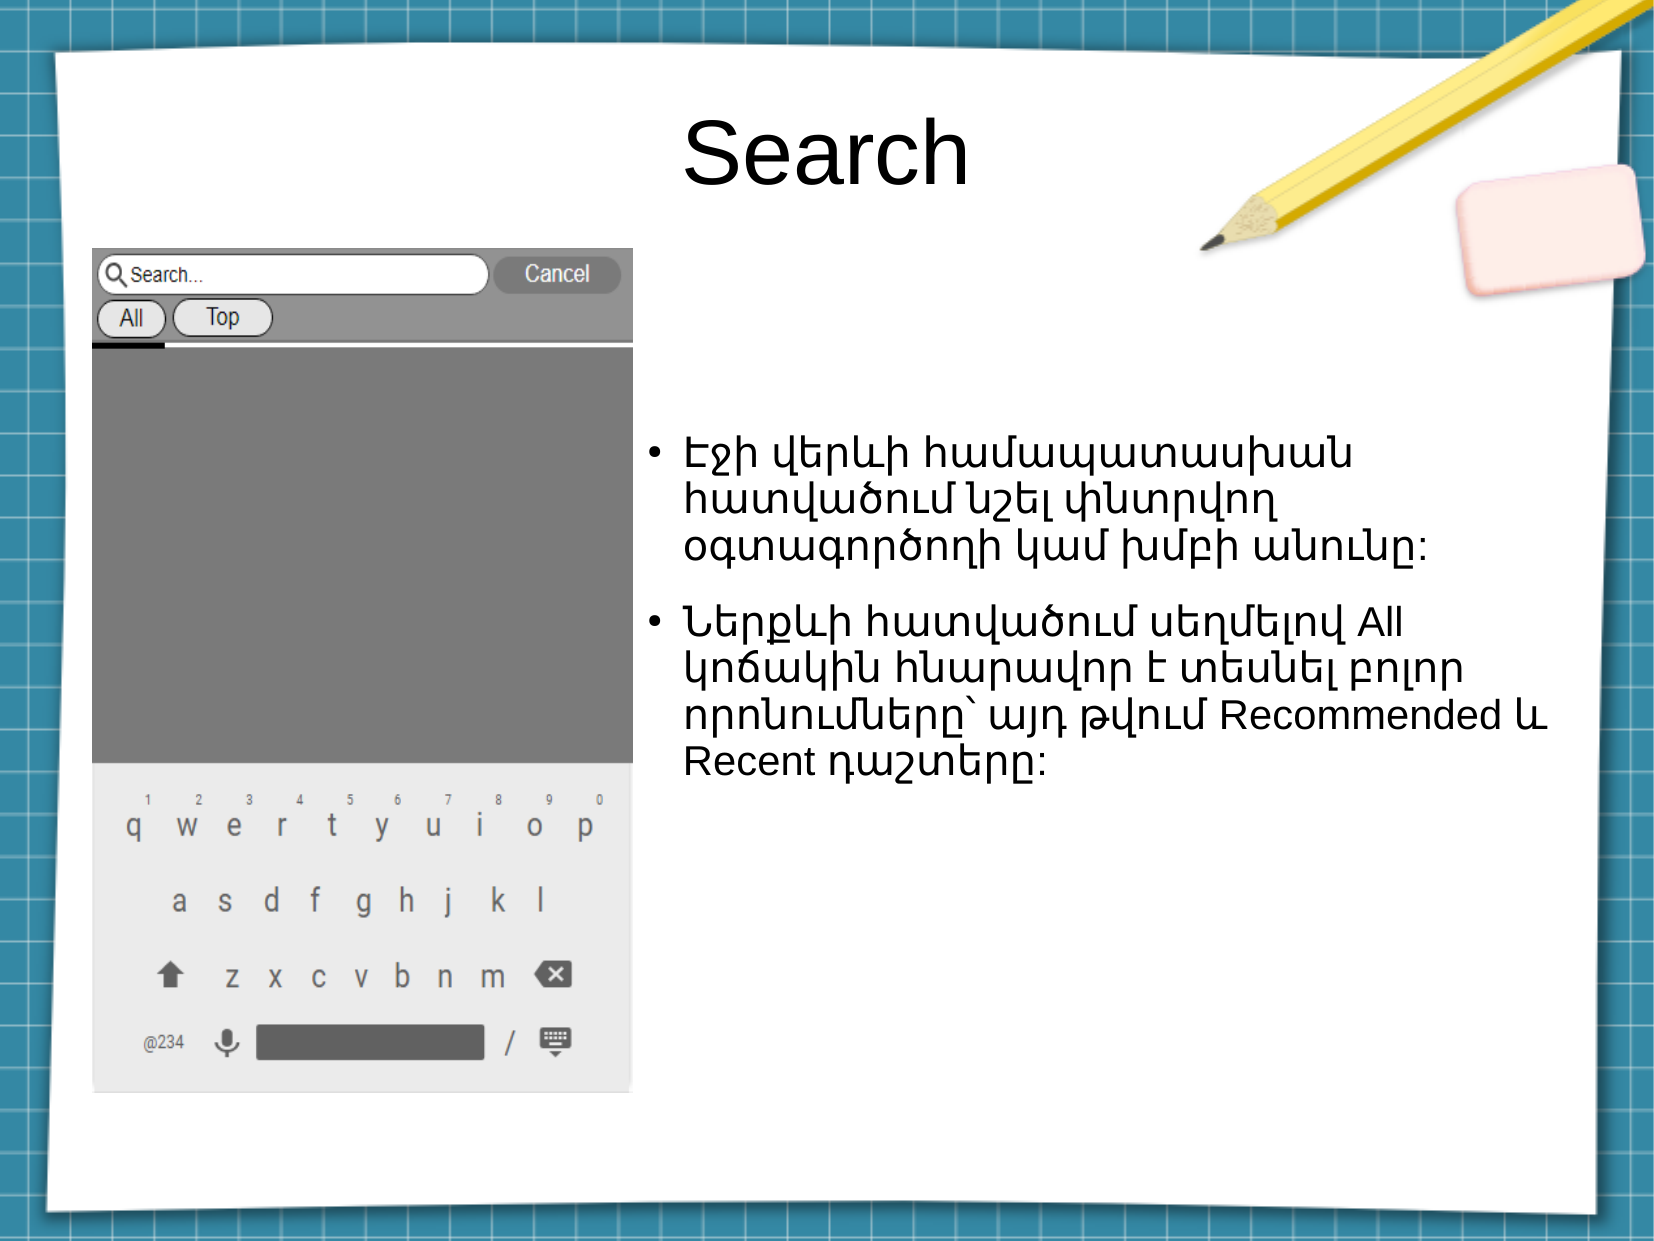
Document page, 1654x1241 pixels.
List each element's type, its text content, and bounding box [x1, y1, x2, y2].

text_box Էջի վերևի համապատասխան հատվածում նշել փնտրվող օգտագործողի կամ խմբի անունը: Ներքևի հատվածում սեղմելով All կոճակին հնարավոր է տեսնել բոլոր որոնումները՝ այդ թվում Recommended և Recent դաշտերը: [632, 422, 1593, 915]
title Search [82, 49, 1571, 257]
picture [0, 0, 1654, 1241]
